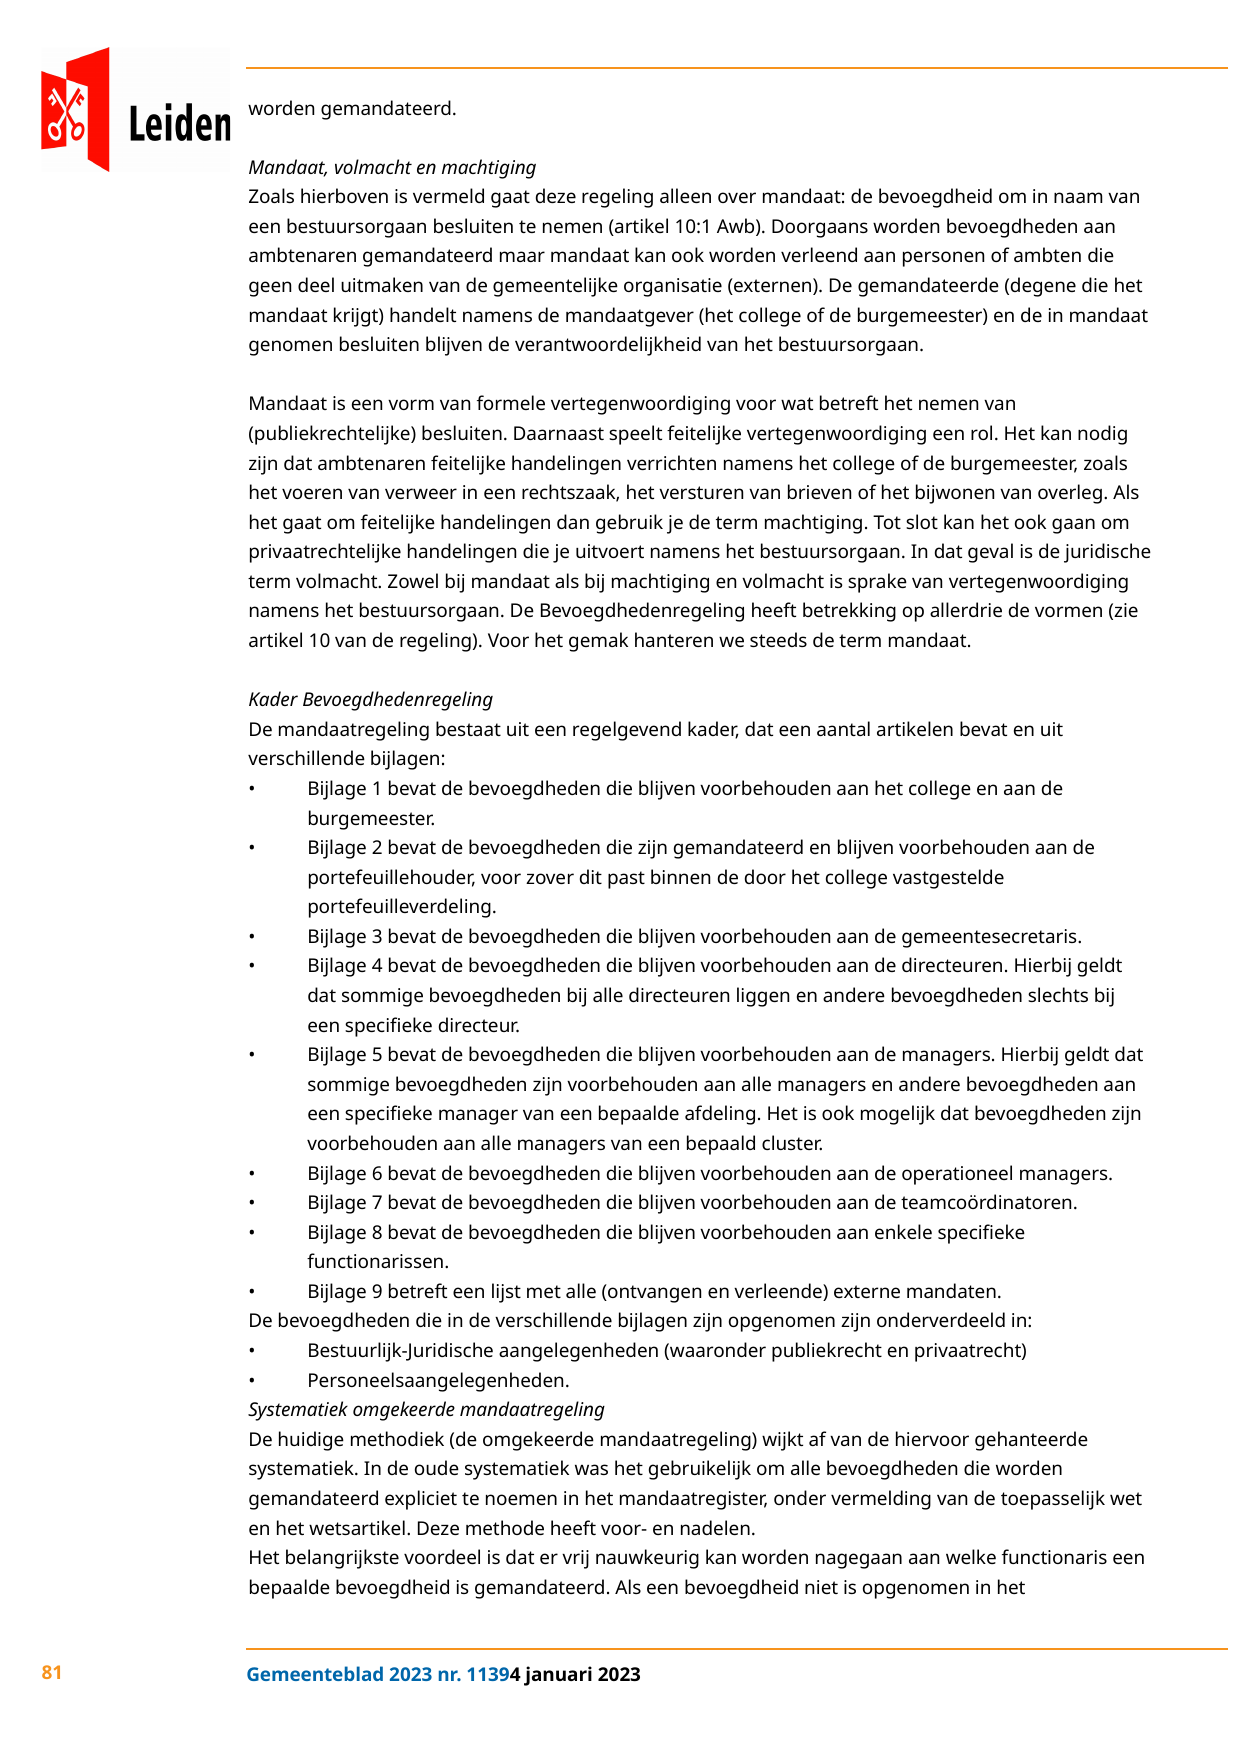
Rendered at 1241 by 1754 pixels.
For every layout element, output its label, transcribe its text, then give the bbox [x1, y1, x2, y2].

list Bijlage 4 bevat de bevoegdheden die blijven voorbehouden aan de directeuren. Hierbij geldt dat sommige bevoegdheden bij alle directeuren liggen en andere bevoegdheden slechts bij een specifieke directeur. [248, 953, 1152, 1038]
list Personeelsaangelegenheden. [248, 1367, 1152, 1393]
list Bijlage 5 bevat de bevoegdheden die blijven voorbehouden aan de managers. Hierbij geldt dat sommige bevoegdheden zijn voorbehouden aan alle managers en andere bevoegdheden aan een specifieke manager van een bepaalde afdeling. Het is ook mogelijk dat bevoegdheden zijn voorbehouden aan alle managers van een bepaald cluster. [248, 1041, 1152, 1156]
text Zoals hierboven is vermeld gaat deze regeling alleen over mandaat: de bevoegdheid om in naam van een bestuursorgaan besluiten te nemen (artikel 10:1 Awb). Doorgaans worden bevoegdheden aan ambtenaren gemandateerd maar mandaat kan ook worden verleend aan personen of ambten die geen deel uitmaken van de gemeentelijke organisatie (externen). De gemandateerde (degene die het mandaat krijgt) handelt namens de mandaatgever (het college of de burgemeester) en de in mandaat genomen besluiten blijven de verantwoordelijkheid van het bestuursorgaan. [248, 183, 1152, 357]
text Mandaat, volmacht en machtiging [248, 154, 1152, 180]
list Bijlage 3 bevat de bevoegdheden die blijven voorbehouden aan de gemeentesecretaris. [248, 923, 1152, 949]
text De bevoegdheden die in de verschillende bijlagen zijn opgenomen zijn onderverdeeld in: [248, 1308, 1152, 1333]
text De mandaatregeling bestaat uit een regelgevend kader, dat een aantal artikelen bevat en uit verschillende bijlagen: [248, 716, 1152, 771]
list Bijlage 9 betreft een lijst met alle (ontvangen en verleende) externe mandaten. [248, 1278, 1152, 1304]
list Bijlage 8 bevat de bevoegdheden die blijven voorbehouden aan enkele specifieke functionarissen. [248, 1219, 1152, 1274]
list Bijlage 7 bevat de bevoegdheden die blijven voorbehouden aan de teamcoördinatoren. [248, 1189, 1152, 1215]
text Kader Bevoegdhedenregeling [248, 686, 1152, 712]
list Bijlage 1 bevat de bevoegdheden die blijven voorbehouden aan het college en aan de burgemeester. [248, 775, 1152, 831]
list Bestuurlijk-Juridische aangelegenheden (waaronder publiekrecht en privaatrecht) [248, 1337, 1152, 1363]
text Systematiek omgekeerde mandaatregeling [248, 1396, 1152, 1422]
picture [41, 47, 231, 172]
text Mandaat is een vorm van formele vertegenwoordiging voor wat betreft het nemen van (publiekrechtelijke) besluiten. Daarnaast speelt feitelijke vertegenwoordiging een rol. Het kan nodig zijn dat ambtenaren feitelijke handelingen verrichten namens het college of de burgemeester, zoals het voeren van verweer in een rechtszaak, het versturen van brieven of het bijwonen van overleg. Als het gaat om feitelijke handelingen dan gebruik je de term machtiging. Tot slot kan het ook gaan om privaatrechtelijke handelingen die je uitvoert namens het bestuursorgaan. In dat geval is de juridische term volmacht. Zowel bij mandaat als bij machtiging en volmacht is sprake van vertegenwoordiging namens het bestuursorgaan. De Bevoegdhedenregeling heeft betrekking op allerdrie de vormen (zie artikel 10 van de regeling). Voor het gemak hanteren we steeds de term mandaat. [248, 391, 1152, 653]
text De huidige methodiek (de omgekeerde mandaatregeling) wijkt af van de hiervoor gehanteerde systematiek. In de oude systematiek was het gebruikelijk om alle bevoegdheden die worden gemandateerd expliciet te noemen in het mandaatregister, onder vermelding van de toepasselijk wet en het wetsartikel. Deze methode heeft voor- en nadelen. [248, 1426, 1152, 1541]
list Bijlage 2 bevat de bevoegdheden die zijn gemandateerd en blijven voorbehouden aan de portefeuillehouder, voor zover dit past binnen de door het college vastgestelde portefeuilleverdeling. [248, 834, 1152, 919]
list Bijlage 6 bevat de bevoegdheden die blijven voorbehouden aan de operationeel managers. [248, 1160, 1152, 1186]
text Het belangrijkste voordeel is dat er vrij nauwkeurig kan worden nagegaan aan welke functionaris een bepaalde bevoegdheid is gemandateerd. Als een bevoegdheid niet is opgenomen in het [248, 1544, 1152, 1600]
text worden gemandateerd. [248, 95, 1152, 121]
